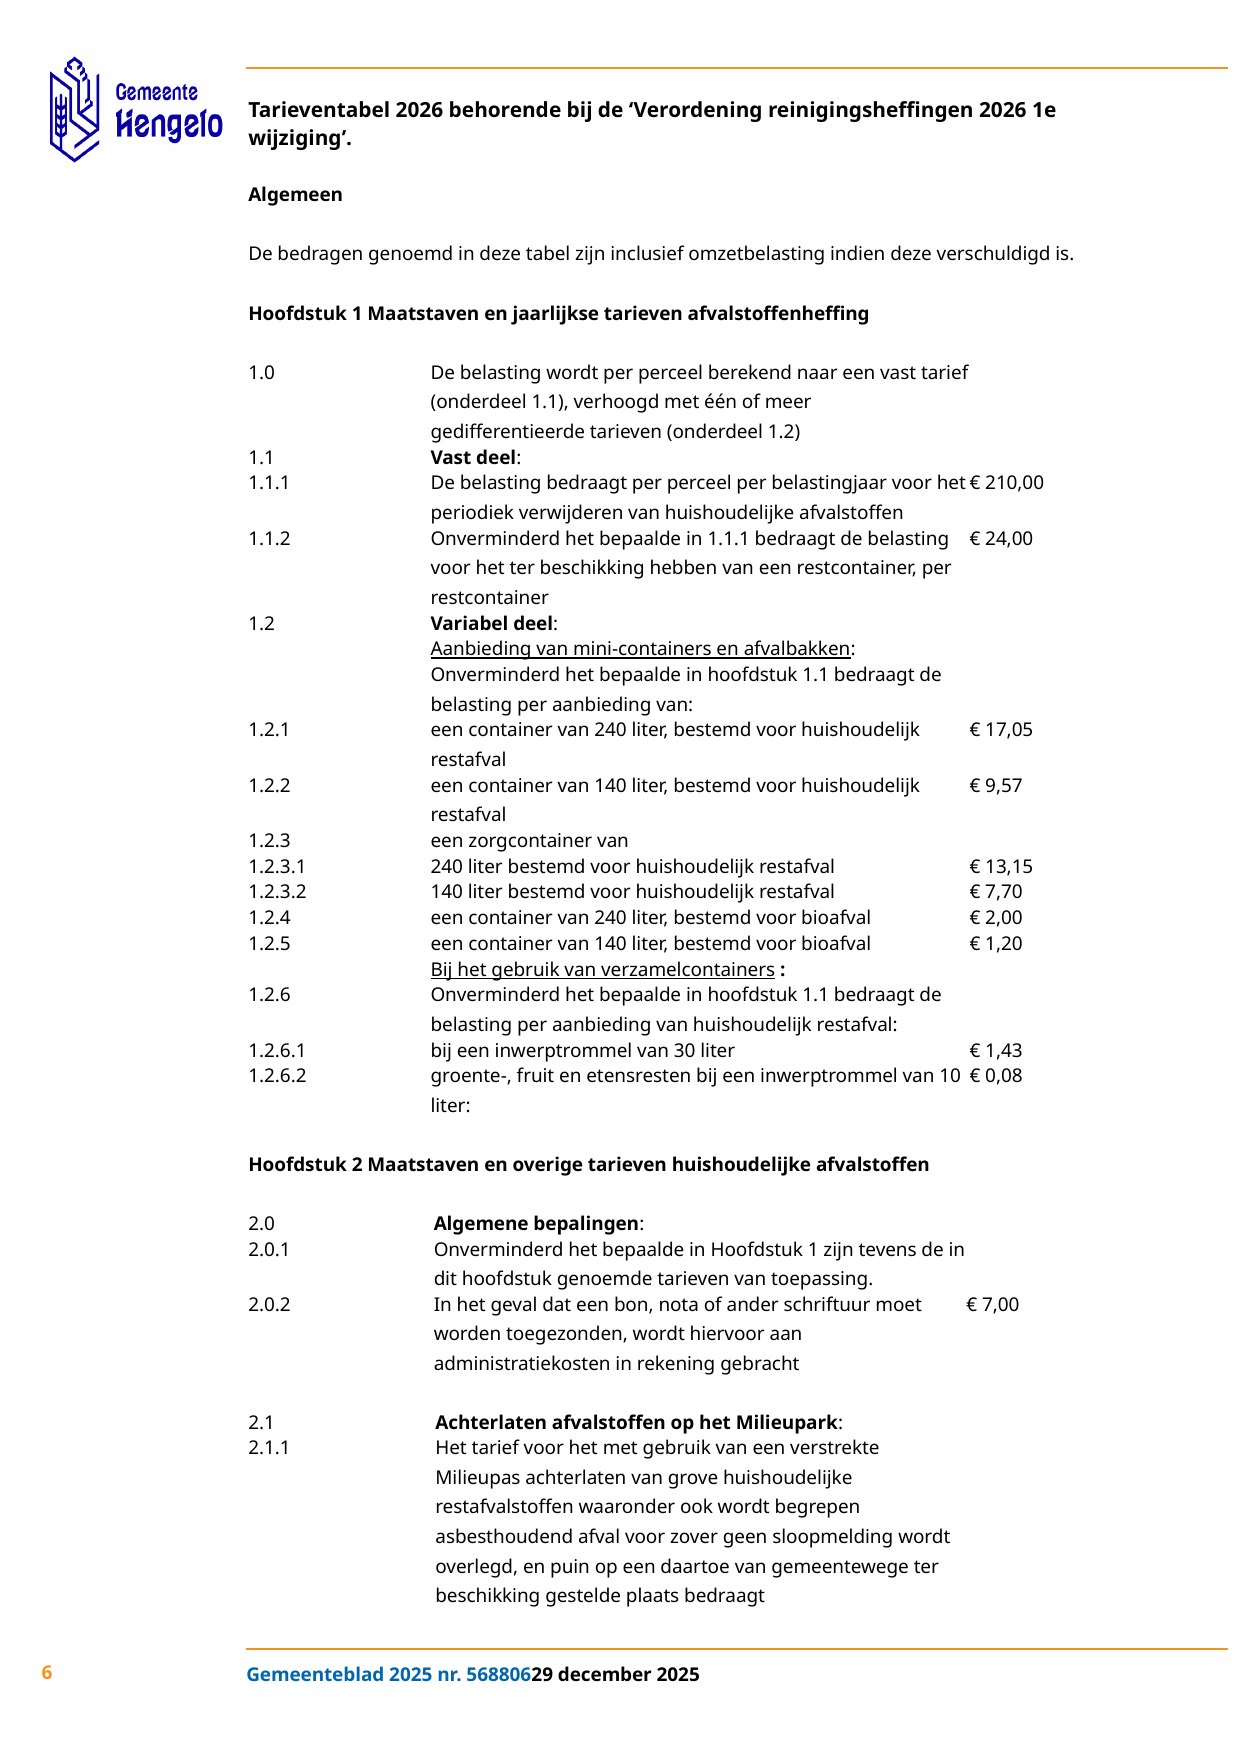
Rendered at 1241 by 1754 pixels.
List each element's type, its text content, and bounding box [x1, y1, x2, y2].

table_cell een container van 140 liter, bestemd voor huishoudelijk restafval [430, 772, 969, 827]
table_cell Bij het gebruik van verzamelcontainers : [430, 956, 969, 982]
table_cell [969, 982, 1152, 1037]
table_header Algemene bepalingen: [434, 1210, 966, 1236]
table_cell 2.1.1 [248, 1435, 435, 1608]
table_cell [248, 956, 430, 982]
table_cell 1.2.5 [248, 930, 430, 956]
text Algemeen [248, 181, 1152, 207]
table_cell bij een inwerptrommel van 30 liter [430, 1037, 969, 1063]
table_cell groente-, fruit en etensresten bij een inwerptrommel van 10 liter: [430, 1063, 969, 1118]
table_cell [969, 661, 1152, 717]
table_cell [248, 636, 430, 661]
table_cell 1.1.2 [248, 525, 430, 610]
text Hoofdstuk 2 Maatstaven en overige tarieven huishoudelijke afvalstoffen [248, 1151, 1152, 1176]
table_cell een container van 240 liter, bestemd voor huishoudelijk restafval [430, 717, 969, 772]
table_cell [248, 661, 430, 717]
table_cell [969, 956, 1152, 982]
table_cell een container van 140 liter, bestemd voor bioafval [430, 930, 969, 956]
text Hoofdstuk 1 Maatstaven en jaarlijkse tarieven afvalstoffenheffing [248, 300, 1152, 325]
table_cell Aanbieding van mini-containers en afvalbakken: [430, 636, 969, 661]
table_cell 1.2.4 [248, 904, 430, 930]
table_header [964, 1409, 1152, 1434]
table_cell [966, 1236, 1152, 1291]
table_cell € 1,20 [969, 930, 1152, 956]
table_cell € 0,08 [969, 1063, 1152, 1118]
table_cell 1.2.1 [248, 717, 430, 772]
table_cell 1.2.3.1 [248, 853, 430, 879]
table_cell 1.2.3 [248, 827, 430, 853]
table_cell 1.2.6.1 [248, 1037, 430, 1063]
table_cell € 1,43 [969, 1037, 1152, 1063]
table_cell € 24,00 [969, 525, 1152, 610]
table_header [969, 359, 1152, 444]
table_header 2.1 [248, 1409, 435, 1434]
table_cell In het geval dat een bon, nota of ander schriftuur moet worden toegezonden, wordt hiervoor aan administratiekosten in rekening gebracht [434, 1291, 966, 1376]
table_cell 240 liter bestemd voor huishoudelijk restafval [430, 853, 969, 879]
text De bedragen genoemd in deze tabel zijn inclusief omzetbelasting indien deze verschuldigd is. [248, 241, 1152, 266]
table_header [966, 1210, 1152, 1236]
picture [41, 47, 231, 172]
table_cell [964, 1435, 1152, 1608]
table_cell [969, 610, 1152, 636]
table_cell [969, 444, 1152, 469]
table_cell Vast deel: [430, 444, 969, 469]
table_cell 2.0.2 [248, 1291, 433, 1376]
table_header 2.0 [248, 1210, 433, 1236]
table_cell een container van 240 liter, bestemd voor bioafval [430, 904, 969, 930]
table_cell 140 liter bestemd voor huishoudelijk restafval [430, 879, 969, 904]
table_cell 1.2.6.2 [248, 1063, 430, 1118]
table_cell Onverminderd het bepaalde in hoofdstuk 1.1 bedraagt de belasting per aanbieding van huishoudelijk restafval: [430, 982, 969, 1037]
table_cell Onverminderd het bepaalde in 1.1.1 bedraagt de belasting voor het ter beschikking hebben van een restcontainer, per restcontainer [430, 525, 969, 610]
table_cell [969, 636, 1152, 661]
table_cell een zorgcontainer van [430, 827, 969, 853]
table_cell € 210,00 [969, 470, 1152, 525]
table_cell 2.0.1 [248, 1236, 433, 1291]
table_cell € 7,70 [969, 879, 1152, 904]
table_cell 1.1 [248, 444, 430, 469]
table_cell Variabel deel: [430, 610, 969, 636]
table_cell 1.1.1 [248, 470, 430, 525]
table_cell De belasting bedraagt per perceel per belastingjaar voor het periodiek verwijderen van huishoudelijke afvalstoffen [430, 470, 969, 525]
table_cell € 9,57 [969, 772, 1152, 827]
table_cell € 17,05 [969, 717, 1152, 772]
table_cell € 13,15 [969, 853, 1152, 879]
table_cell 1.2.6 [248, 982, 430, 1037]
table_cell € 7,00 [966, 1291, 1152, 1376]
table_cell 1.2.3.2 [248, 879, 430, 904]
text Tarieventabel 2026 behorende bij de ‘Verordening reinigingsheffingen 2026 1e wijziging’. [248, 95, 1152, 152]
table_cell Onverminderd het bepaalde in hoofdstuk 1.1 bedraagt de belasting per aanbieding van: [430, 661, 969, 717]
table_cell 1.2 [248, 610, 430, 636]
table_header De belasting wordt per perceel berekend naar een vast tarief (onderdeel 1.1), verhoogd met één of meer gedifferentieerde tarieven (onderdeel 1.2) [430, 359, 969, 444]
table_cell Het tarief voor het met gebruik van een verstrekte Milieupas achterlaten van grove huishoudelijke restafvalstoffen waaronder ook wordt begrepen asbesthoudend afval voor zover geen sloopmelding wordt overlegd, en puin op een daartoe van gemeentewege ter beschikking gestelde plaats bedraagt [435, 1435, 964, 1608]
table_header 1.0 [248, 359, 430, 444]
table_header Achterlaten afvalstoffen op het Milieupark: [435, 1409, 964, 1434]
table_cell [969, 827, 1152, 853]
table_cell 1.2.2 [248, 772, 430, 827]
table_cell € 2,00 [969, 904, 1152, 930]
table_cell Onverminderd het bepaalde in Hoofdstuk 1 zijn tevens de in dit hoofdstuk genoemde tarieven van toepassing. [434, 1236, 966, 1291]
